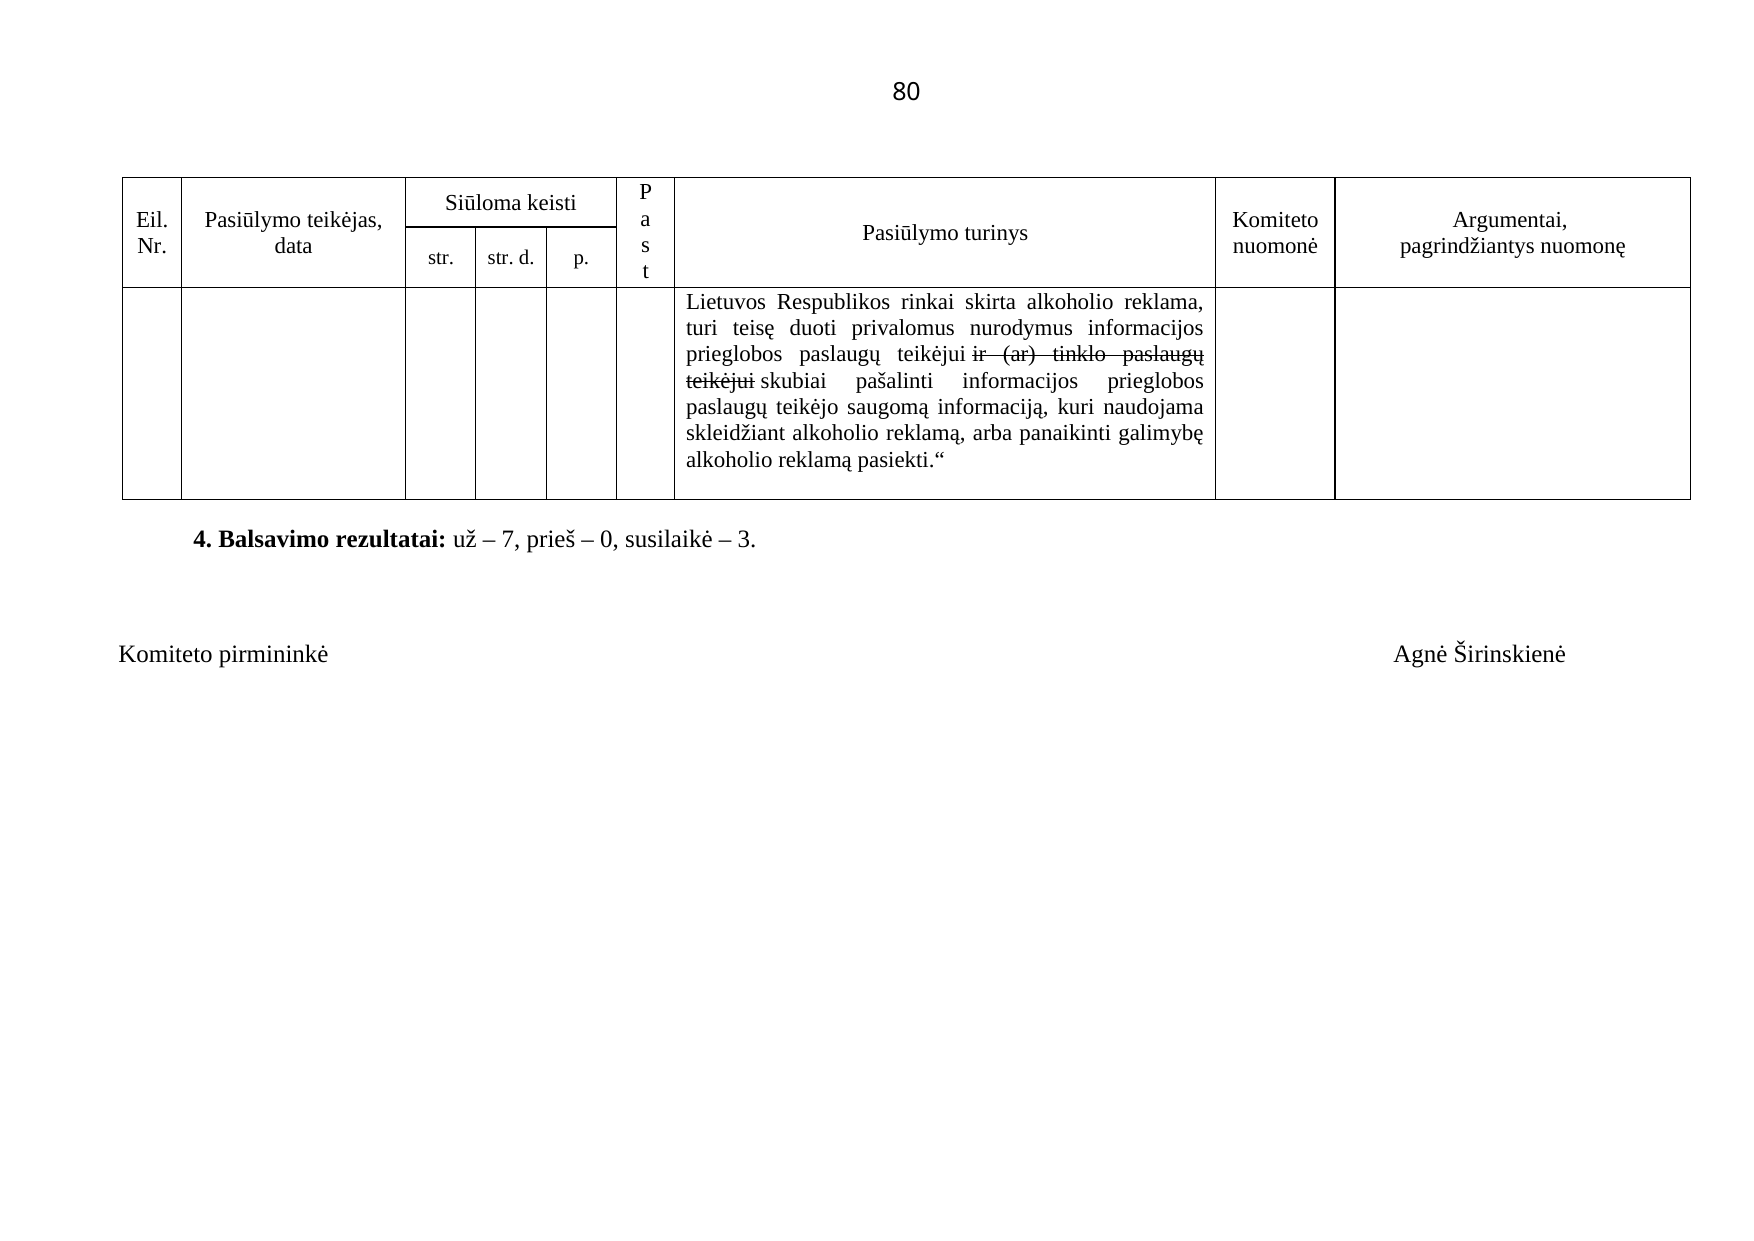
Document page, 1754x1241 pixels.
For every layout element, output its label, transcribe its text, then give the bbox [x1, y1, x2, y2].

table_cell [406, 288, 475, 498]
table_cell [1216, 288, 1334, 498]
table_cell str. d. [476, 228, 546, 287]
table_cell [1336, 288, 1690, 498]
text 4. Balsavimo rezultatai: už – 7, prieš – 0, susilaikė – 3. [118, 524, 1695, 552]
table_header Siūloma keisti [406, 178, 616, 226]
table_cell p. [547, 228, 616, 287]
table_cell [617, 288, 674, 498]
table_header Pastabos [617, 178, 674, 287]
table_cell str. [406, 228, 475, 287]
table_header Eil. Nr. [123, 178, 181, 287]
table_header Pasiūlymo turinys [675, 178, 1215, 287]
table_header Pasiūlymo teikėjas, data [182, 178, 405, 287]
table_cell [123, 288, 181, 498]
table_cell [547, 288, 616, 498]
table_cell [476, 288, 546, 498]
table_header Komiteto nuomonė [1216, 178, 1334, 287]
table_cell [182, 288, 405, 498]
text Komiteto pirmininkė Agnė Širinskienė [118, 639, 1695, 667]
table_header Argumentai, pagrindžiantys nuomonę [1336, 178, 1690, 287]
